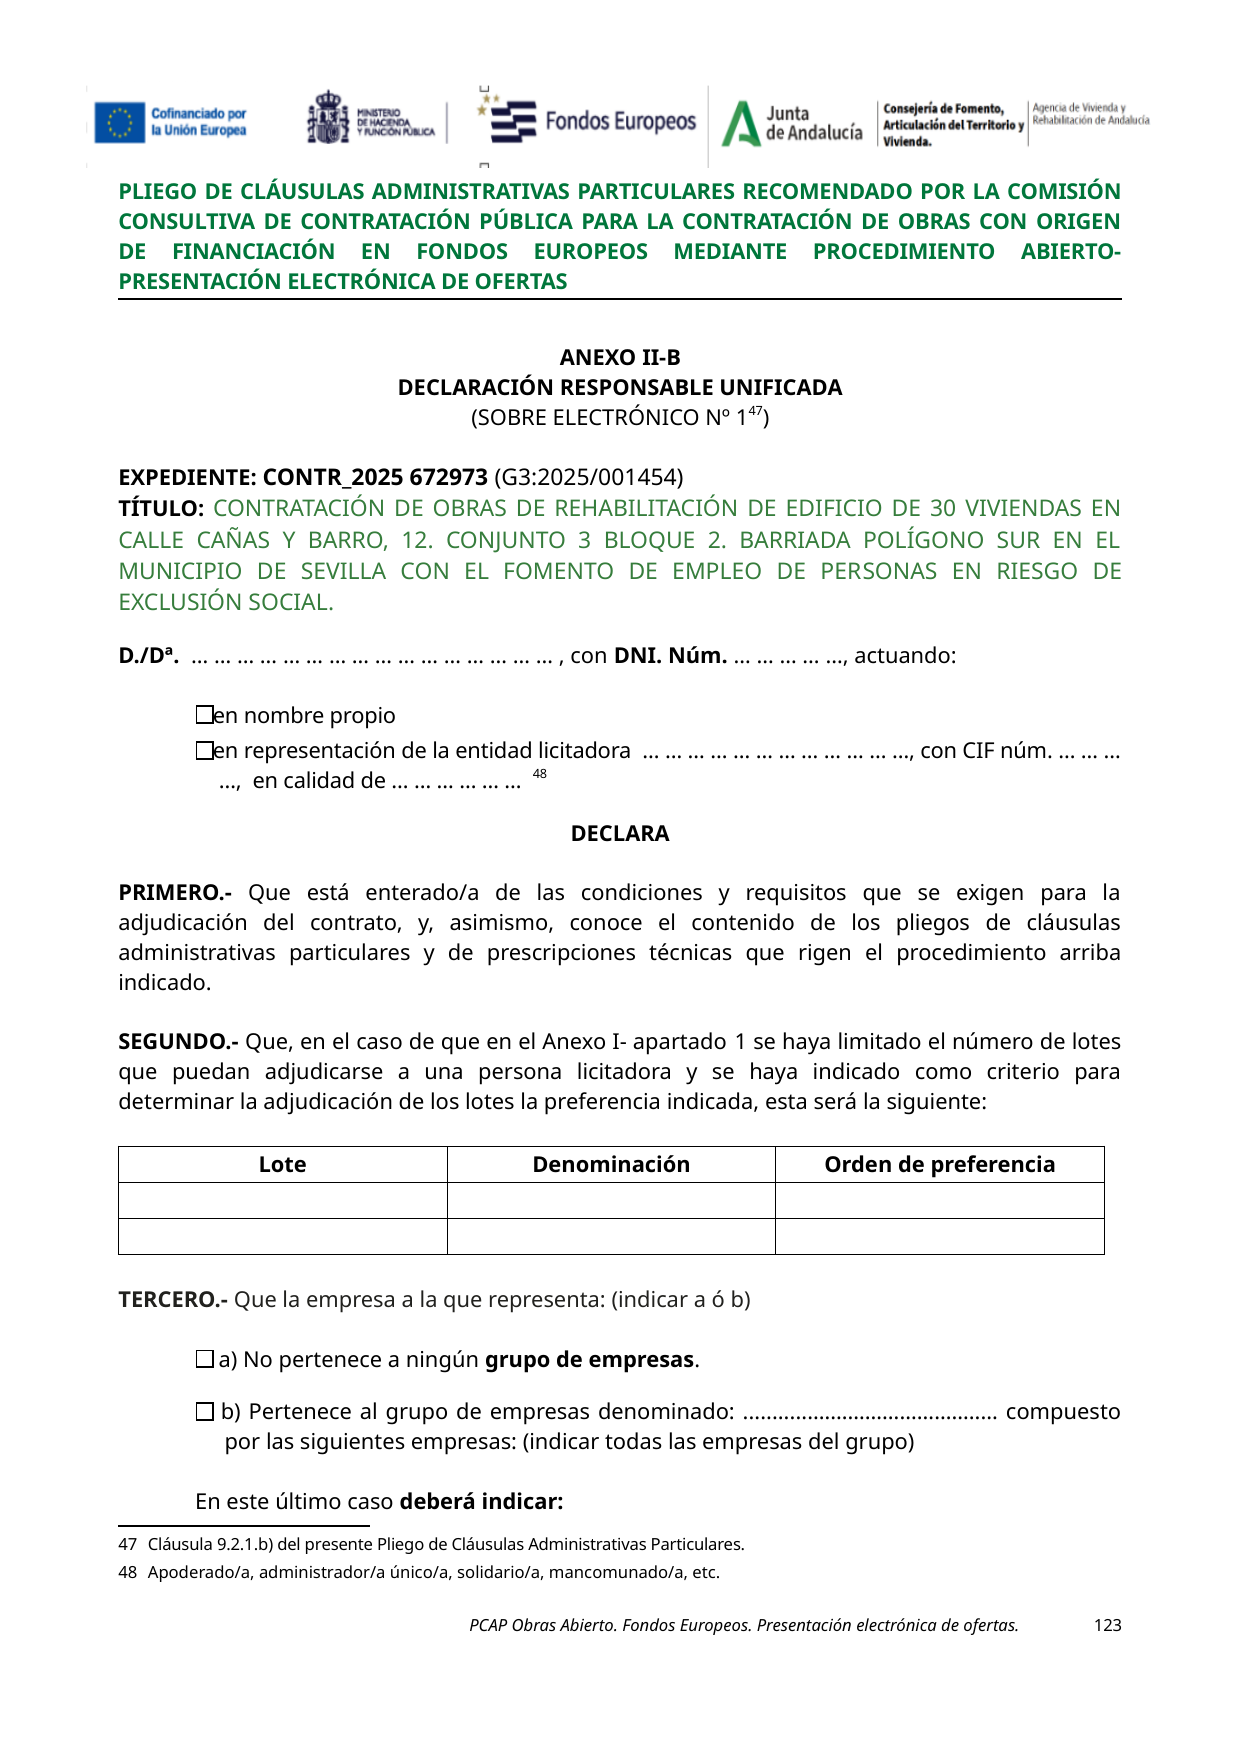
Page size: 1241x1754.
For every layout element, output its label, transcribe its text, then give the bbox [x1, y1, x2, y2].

picture [86, 81, 1164, 168]
text en nombre propio [189, 700, 1122, 729]
text ANEXO II-B [118, 342, 1122, 372]
text PRIMERO.- Que está enterado/a de las condiciones y requisitos que se exigen para la adjudicación del contrato, y, asimismo, conoce el contenido de los pliegos de cláusulas administrativas particulares y de prescripciones técnicas que rigen el procedimiento arriba indicado. [118, 877, 1122, 997]
text TERCERO.- Que la empresa a la que representa: (indicar a ó b) [118, 1284, 1122, 1314]
table_header Denominación [448, 1147, 775, 1182]
table_header Lote [119, 1147, 447, 1182]
text D./Dª. … … … … … … … … … … … … … … … … , con DNI. Núm. … … … … …, actuando: [118, 640, 1122, 670]
text TÍTULO: CONTRATACIÓN DE OBRAS DE REHABILITACIÓN DE EDIFICIO DE 30 VIVIENDAS EN CALLE CAÑAS Y BARRO, 12. CONJUNTO 3 BLOQUE 2. BARRIADA POLÍGONO SUR EN EL MUNICIPIO DE SEVILLA CON EL FOMENTO DE EMPLEO DE PERSONAS EN RIESGO DE EXCLUSIÓN SOCIAL. [118, 492, 1122, 617]
text PLIEGO DE CLÁUSULAS ADMINISTRATIVAS PARTICULARES RECOMENDADO POR LA COMISIÓN CONSULTIVA DE CONTRATACIÓN PÚBLICA PARA LA CONTRATACIÓN DE OBRAS CON ORIGEN DE FINANCIACIÓN EN FONDOS EUROPEOS MEDIANTE PROCEDIMIENTO ABIERTO- PRESENTACIÓN ELECTRÓNICA DE OFERTAS [118, 176, 1122, 298]
table_header Orden de preferencia [776, 1147, 1104, 1182]
text (SOBRE ELECTRÓNICO Nº 1) [118, 402, 1122, 431]
text En este último caso deberá indicar: [118, 1486, 1122, 1516]
text EXPEDIENTE: CONTR_2025 672973 (G3:2025/001454) [118, 461, 1122, 492]
text Cláusula 9.2.1.b) del presente Pliego de Cláusulas Administrativas Particulares. [118, 1532, 1122, 1555]
text en representación de la entidad licitadora … … … … … … … … … … … …, con CIF núm. … … … …, en calidad de … … … … … … [195, 736, 1122, 795]
text DECLARA [118, 818, 1122, 848]
table_cell [448, 1219, 775, 1254]
table_cell [119, 1183, 447, 1218]
table_cell [776, 1219, 1104, 1254]
table_cell [776, 1183, 1104, 1218]
text DECLARACIÓN RESPONSABLE UNIFICADA [118, 372, 1122, 402]
text b) Pertenece al grupo de empresas denominado: ............………………………..... compuesto por las siguientes empresas: (indicar todas las empresas del grupo) [195, 1396, 1122, 1456]
text SEGUNDO.- Que, en el caso de que en el Anexo I- apartado 1 se haya limitado el número de lotes que puedan adjudicarse a una persona licitadora y se haya indicado como criterio para determinar la adjudicación de los lotes la preferencia indicada, esta será la siguiente: [118, 1026, 1122, 1116]
text a) No pertenece a ningún grupo de empresas. [118, 1344, 1122, 1374]
table_cell [448, 1183, 775, 1218]
text Apoderado/a, administrador/a único/a, solidario/a, mancomunado/a, etc. [118, 1561, 1122, 1584]
table_cell [119, 1219, 447, 1254]
